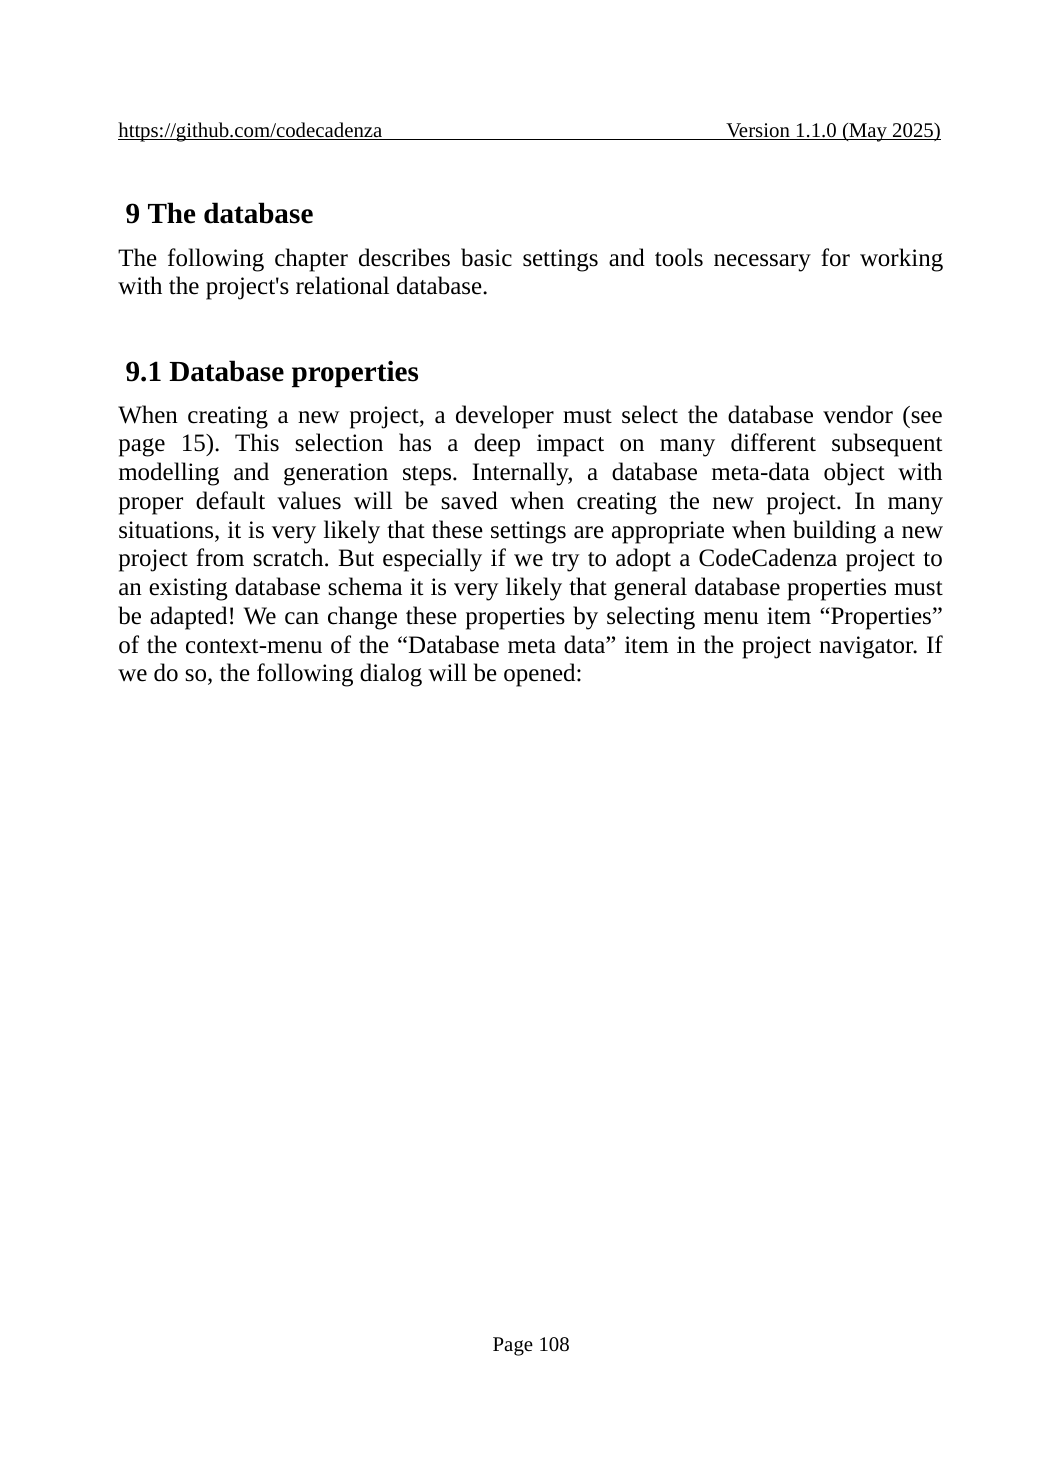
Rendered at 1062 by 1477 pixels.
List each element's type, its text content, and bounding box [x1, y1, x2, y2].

text The following chapter describes basic settings and tools necessary for working with the project's relational database. [118, 243, 944, 300]
subtitle Database properties [118, 354, 944, 387]
text When creating a new project, a developer must select the database vendor (see page 15). This selection has a deep impact on many different subsequent modelling and generation steps. Internally, a database meta-data object with proper default values will be saved when creating the new project. In many situations, it is very likely that these settings are appropriate when building a new project from scratch. But especially if we try to adopt a CodeCadenza project to an existing database schema it is very likely that general database properties must be adapted! We can change these properties by selecting menu item “Properties” of the context-menu of the “Database meta data” item in the project navigator. If we do so, the following dialog will be opened: [118, 400, 944, 687]
subtitle The database [118, 197, 944, 230]
